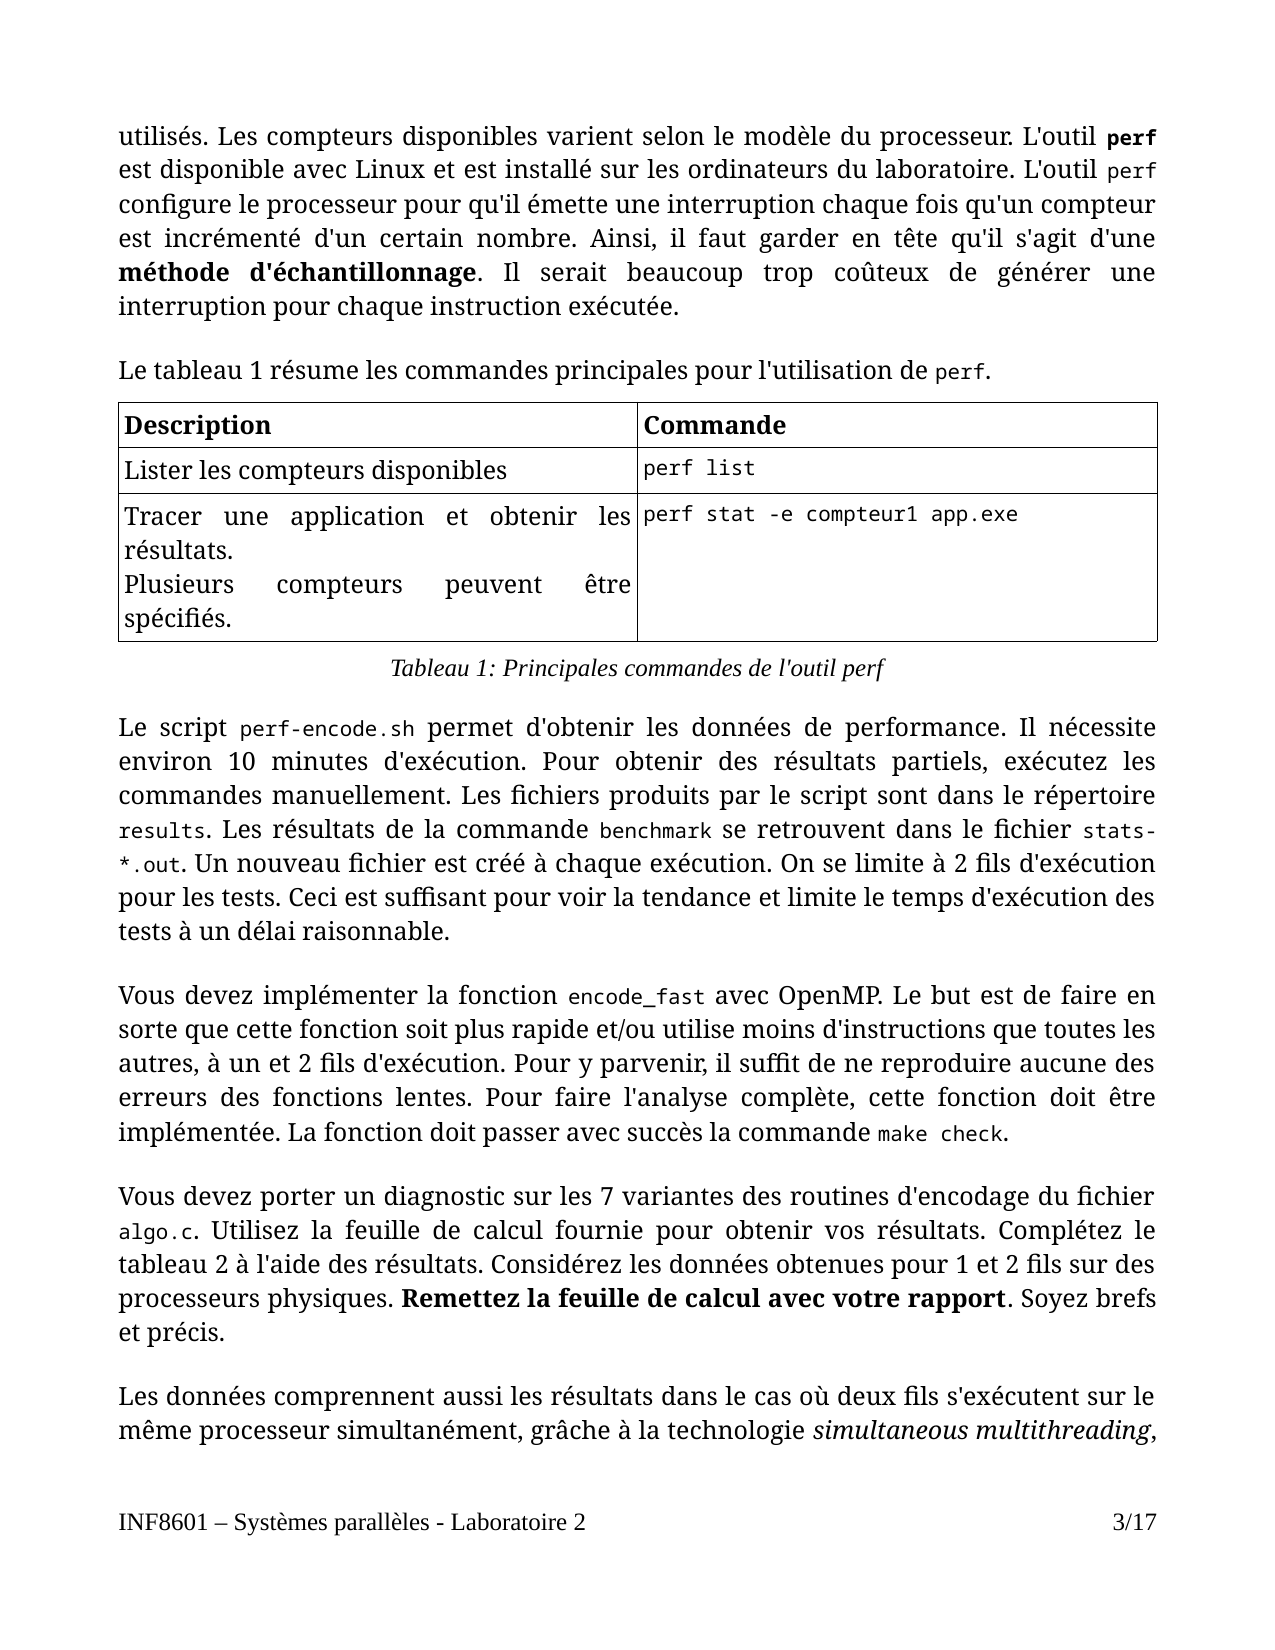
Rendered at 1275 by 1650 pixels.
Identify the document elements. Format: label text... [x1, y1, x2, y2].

table_cell perf list [638, 448, 1157, 493]
text Vous devez implémenter la fonction encode_fast avec OpenMP. Le but est de faire en sorte que cette fonction soit plus rapide et/ou utilise moins d'instructions que toutes les autres, à un et 2 fils d'exécution. Pour y parvenir, il suffit de ne reproduire aucune des erreurs des fonctions lentes. Pour faire l'analyse complète, cette fonction doit être implémentée. La fonction doit passer avec succès la commande make check. [118, 978, 1157, 1148]
table_cell Tracer une application et obtenir les résultats. Plusieurs compteurs peuvent être spécifiés. [119, 494, 637, 641]
table_cell perf stat -e compteur1 app.exe [638, 494, 1157, 641]
table_header Commande [638, 403, 1157, 447]
text Tableau 1: Principales commandes de l'outil perf [118, 653, 1157, 682]
table_header Description [119, 403, 637, 447]
text Les données comprennent aussi les résultats dans le cas où deux fils s'exécutent sur le même processeur simultanément, grâche à la technologie simultaneous multithreading, [118, 1378, 1157, 1447]
text Vous devez porter un diagnostic sur les 7 variantes des routines d'encodage du fichier algo.c. Utilisez la feuille de calcul fournie pour obtenir vos résultats. Complétez le tableau 2 à l'aide des résultats. Considérez les données obtenues pour 1 et 2 fils sur des processeurs physiques. Remettez la feuille de calcul avec votre rapport. Soyez brefs et précis. [118, 1178, 1157, 1348]
text Le tableau 1 résume les commandes principales pour l'utilisation de perf. [118, 352, 1157, 387]
table_cell Lister les compteurs disponibles [119, 448, 637, 493]
text Le script perf-encode.sh permet d'obtenir les données de performance. Il nécessite environ 10 minutes d'exécution. Pour obtenir des résultats partiels, exécutez les commandes manuellement. Les fichiers produits par le script sont dans le répertoire results. Les résultats de la commande benchmark se retrouvent dans le fichier stats-*.out. Un nouveau fichier est créé à chaque exécution. On se limite à 2 fils d'exécution pour les tests. Ceci est suffisant pour voir la tendance et limite le temps d'exécution des tests à un délai raisonnable. [118, 709, 1157, 948]
text utilisés. Les compteurs disponibles varient selon le modèle du processeur. L'outil perf est disponible avec Linux et est installé sur les ordinateurs du laboratoire. L'outil perf configure le processeur pour qu'il émette une interruption chaque fois qu'un compteur est incrémenté d'un certain nombre. Ainsi, il faut garder en tête qu'il s'agit d'une méthode d'échantillonnage. Il serait beaucoup trop coûteux de générer une interruption pour chaque instruction exécutée. [118, 118, 1157, 322]
